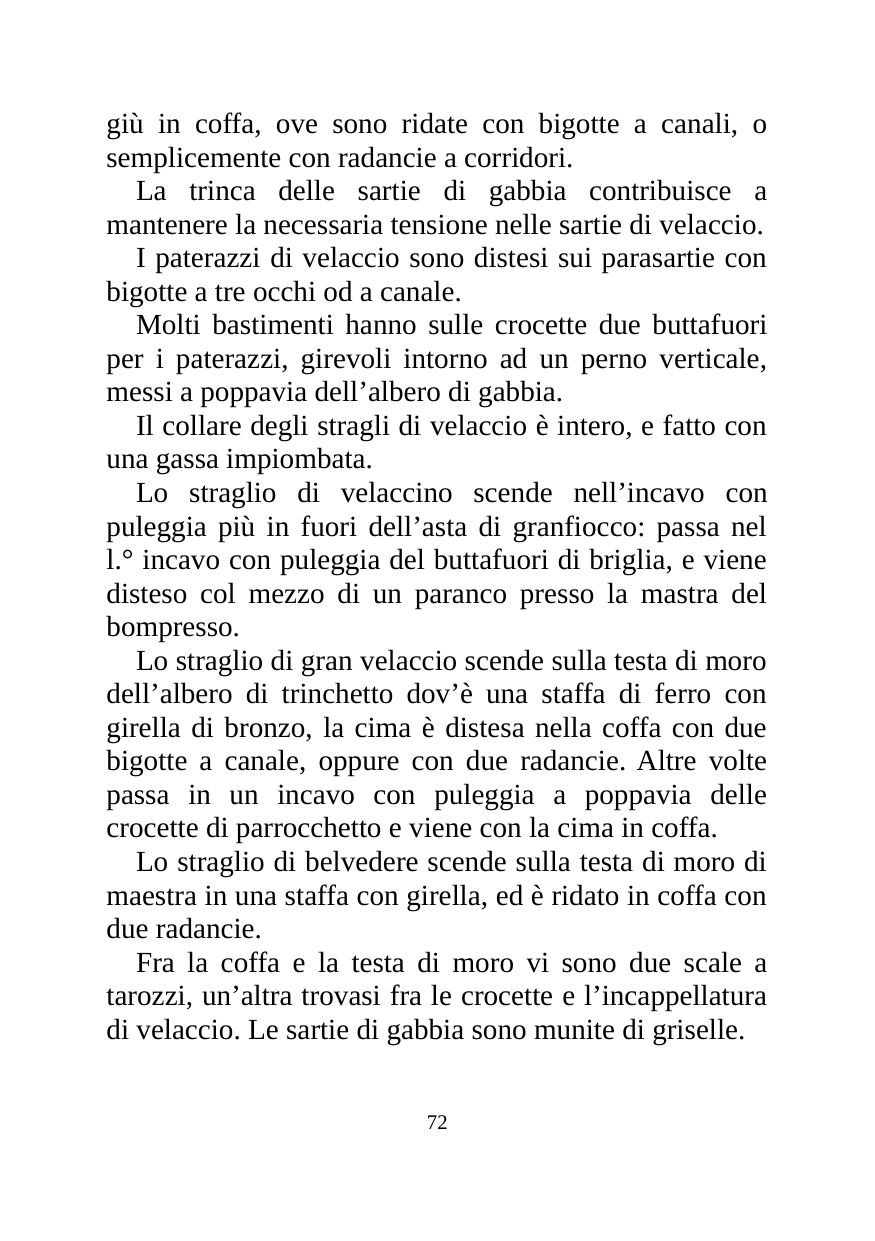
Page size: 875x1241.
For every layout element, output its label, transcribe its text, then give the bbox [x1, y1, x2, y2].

text Lo straglio di velaccino scende nell’incavo con puleggia più in fuori dell’asta di granfiocco: passa nel l.° incavo con puleggia del buttafuori di briglia, e viene disteso col mezzo di un paranco presso la mastra del bompresso. [106, 475, 768, 643]
text Fra la coffa e la testa di moro vi sono due scale a tarozzi, un’altra trovasi fra le crocette e l’incappellatura di velaccio. Le sartie di gabbia sono munite di griselle. [106, 945, 768, 1045]
text Molti bastimenti hanno sulle crocette due buttafuori per i paterazzi, girevoli intorno ad un perno verticale, messi a poppavia dell’albero di gabbia. [106, 307, 768, 408]
text Il collare degli stragli di velaccio è intero, e fatto con una gassa impiombata. [106, 408, 768, 475]
text Lo straglio di belvedere scende sulla testa di moro di maestra in una staffa con girella, ed è ridato in coffa con due radancie. [106, 844, 768, 945]
text Lo straglio di gran velaccio scende sulla testa di moro dell’albero di trinchetto dov’è una staffa di ferro con girella di bronzo, la cima è distesa nella coffa con due bigotte a canale, oppure con due radancie. Altre volte passa in un incavo con puleggia a poppavia delle crocette di parrocchetto e viene con la cima in coffa. [106, 643, 768, 844]
text La trinca delle sartie di gabbia contribuisce a mantenere la necessaria tensione nelle sartie di velaccio. [106, 173, 768, 240]
text giù in coffa, ove sono ridate con bigotte a canali, o semplicemente con radancie a corridori. [106, 106, 768, 173]
text I paterazzi di velaccio sono distesi sui parasartie con bigotte a tre occhi od a canale. [106, 240, 768, 307]
